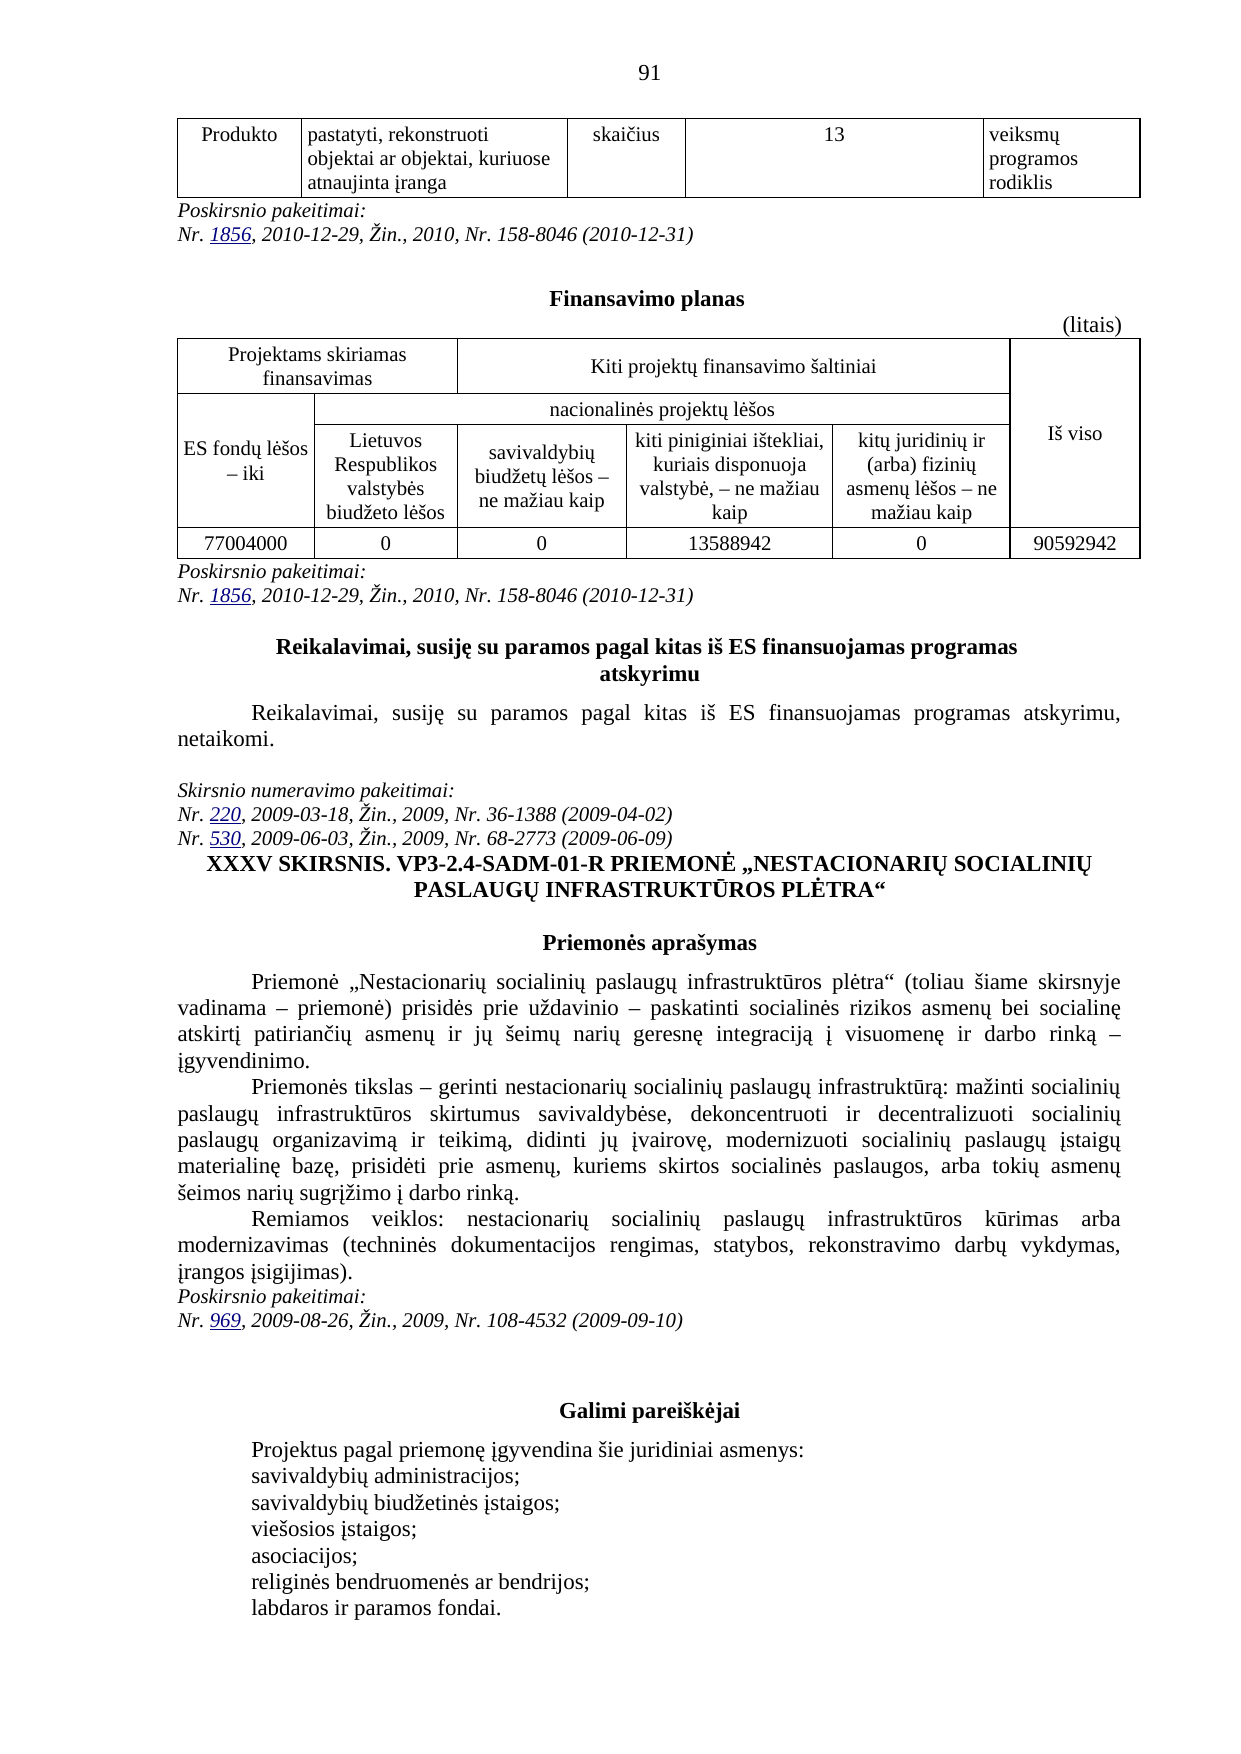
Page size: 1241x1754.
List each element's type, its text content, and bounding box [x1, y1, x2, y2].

table_cell 13588942 [627, 528, 832, 558]
table_header Projektams skiriamas finansavimas [178, 339, 457, 393]
text viešosios įstaigos; [177, 1515, 1122, 1542]
text Nr. 220, 2009-03-18, Žin., 2009, Nr. 36-1388 (2009-04-02) [177, 802, 1122, 826]
text savivaldybių biudžetinės įstaigos; [177, 1489, 1122, 1515]
text Nr. 969, 2009-08-26, Žin., 2009, Nr. 108-4532 (2009-09-10) [177, 1308, 1122, 1332]
table_cell veiksmų programos rodiklis [984, 119, 1139, 197]
text Remiamos veiklos: nestacionarių socialinių paslaugų infrastruktūros kūrimas arba modernizavimas (techninės dokumentacijos rengimas, statybos, rekonstravimo darbų vykdymas, įrangos įsigijimas). [177, 1205, 1122, 1284]
table_cell kiti piniginiai ištek­liai, kuriais dispo­nuoja valstybė, – ne mažiau kaip [627, 425, 832, 527]
text Nr. 1856, 2010-12-29, Žin., 2010, Nr. 158-8046 (2010-12-31) [177, 583, 1122, 607]
text religinės bendruomenės ar bendrijos; [177, 1568, 1122, 1594]
text Poskirsnio pakeitimai: [177, 1284, 1122, 1308]
table_cell 90592942 [1011, 528, 1139, 558]
table_cell Lietuvos Respublikos valstybės biudžeto lėšos [315, 425, 457, 527]
table_cell nacionalinės projektų lėšos [315, 394, 1009, 424]
table_cell 77004000 [178, 528, 314, 558]
text Nr. 1856, 2010-12-29, Žin., 2010, Nr. 158-8046 (2010-12-31) [177, 222, 1122, 246]
text Finansavimo planas [177, 285, 1122, 312]
text Nr. 530, 2009-06-03, Žin., 2009, Nr. 68-2773 (2009-06-09) [177, 826, 1122, 850]
text labdaros ir paramos fondai. [177, 1594, 1122, 1621]
table_cell kitų juridinių ir (arba) fizinių asmenų lėšos – ne mažiau kaip [833, 425, 1009, 527]
list (litais) [177, 312, 1122, 338]
table_cell 13 [686, 119, 983, 197]
table_cell ES fondų lėšos – iki [178, 394, 314, 527]
text asociacijos; [177, 1542, 1122, 1568]
text Priemonės tikslas – gerinti nestacionarių socialinių paslaugų infrastruktūrą: mažinti socialinių paslaugų infrastruktūros skirtumus savivaldybėse, dekoncentruoti ir decentralizuoti socialinių paslaugų organizavimą ir teikimą, didinti jų įvairovę, modernizuoti socialinių paslaugų įstaigų materialinę bazę, prisidėti prie asmenų, kuriems skirtos socialinės paslaugos, arba tokių asmenų šeimos narių sugrįžimo į darbo rinką. [177, 1073, 1122, 1205]
table_header Kiti projektų finansavimo šaltiniai [458, 339, 1009, 393]
table_header Iš viso [1011, 339, 1139, 527]
text Priemonė „Nestacionarių socialinių paslaugų infrastruktūros plėtra“ (toliau šiame skirsnyje vadinama – priemonė) prisidės prie uždavinio – paskatinti socialinės rizikos asmenų bei socialinę atskirtį patiriančių asmenų ir jų šeimų narių geresnę integraciją į visuomenę ir darbo rinką – įgyvendinimo. [177, 968, 1122, 1073]
text Skirsnio numeravimo pakeitimai: [177, 778, 1122, 802]
text Galimi pareiškėjai [177, 1397, 1122, 1424]
table_cell 0 [315, 528, 457, 558]
table_cell 0 [833, 528, 1009, 558]
table_cell pastatyti, rekonstruoti objektai ar objektai, kuriuose atnaujinta įranga [302, 119, 567, 197]
table_cell skaičius [568, 119, 685, 197]
text Priemonės aprašymas [177, 929, 1122, 955]
table_cell savivaldybių biudžetų lėšos – ne mažiau kaip [458, 425, 626, 527]
text Poskirsnio pakeitimai: [177, 198, 1122, 222]
text savivaldybių administracijos; [177, 1463, 1122, 1489]
text Reikalavimai, susiję su paramos pagal kitas iš ES finansuojamas programas atskyrimu, netaikomi. [177, 699, 1122, 751]
table_cell Produkto [178, 119, 301, 197]
subtitle XXXV SKIRSNIS. VP3-2.4-SADM-01-R PRIEMONĖ „NESTACIONARIŲ SOCIALINIŲ PASLAUGŲ INFRASTRUKTŪROS PLĖTRA“ [177, 850, 1122, 903]
text Reikalavimai, susiję su paramos pagal kitas iš ES finansuojamas programas atskyrimu [177, 633, 1122, 686]
text Poskirsnio pakeitimai: [177, 559, 1122, 583]
text Projektus pagal priemonę įgyvendina šie juridiniai asmenys: [177, 1436, 1122, 1463]
table_cell 0 [458, 528, 626, 558]
